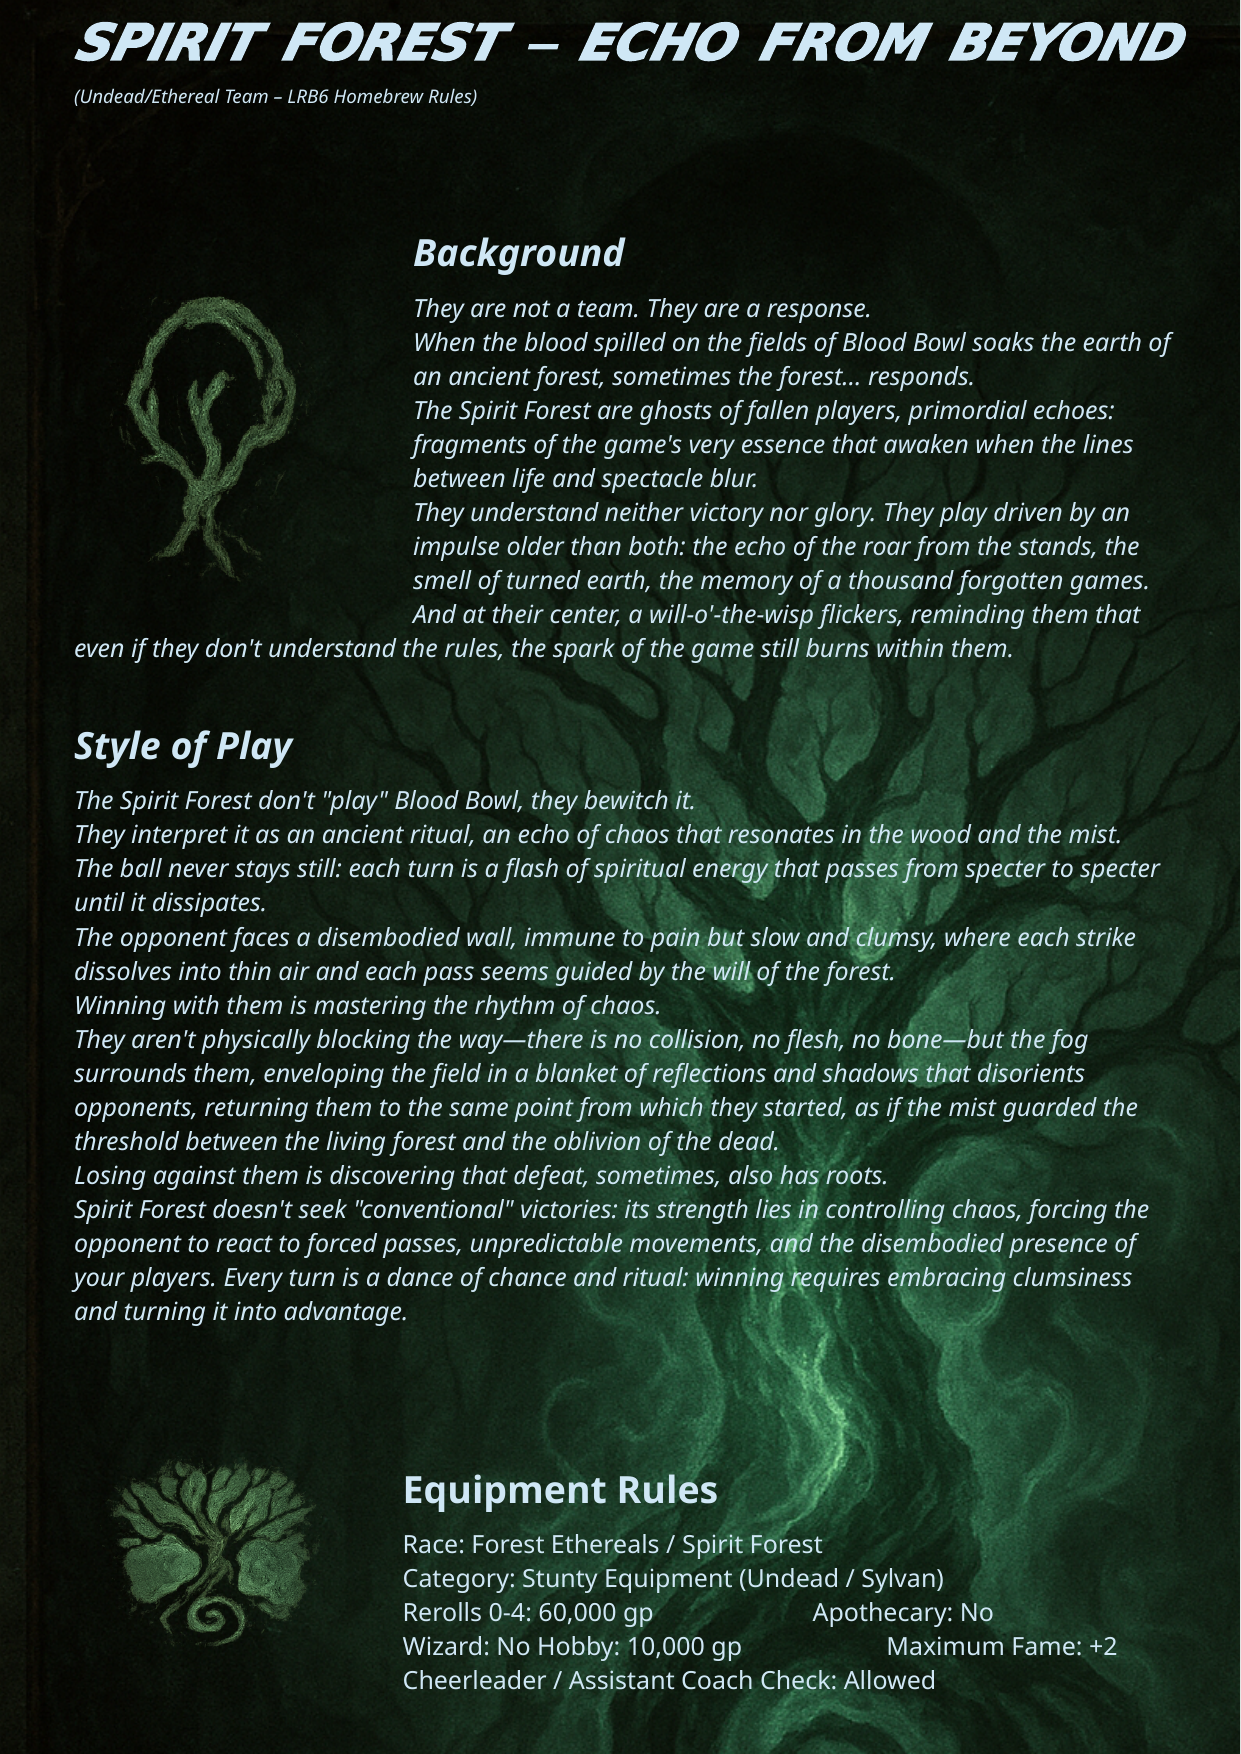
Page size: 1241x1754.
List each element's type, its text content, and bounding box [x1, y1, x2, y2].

text (Undead/Ethereal Team – LRB6 Homebrew Rules) [74, 83, 1240, 108]
subtitle Style of Play [74, 719, 1240, 770]
subtitle [74, 227, 85, 278]
text Race: Forest Ethereals / Spirit Forest Category: Stunty Equipment (Undead / Sylvan) Rerolls 0-4: 60,000 gp Apothecary: No Wizard: No Hobby: 10,000 gp Maximum Fame: +2 Cheerleader / Assistant Coach Check: Allowed [74, 1527, 1240, 1697]
text The Spirit Forest don't "play" Blood Bowl, they bewitch it. They interpret it as an ancient ritual, an echo of chaos that resonates in the wood and the mist. The ball never stays still: each turn is a flash of spiritual energy that passes from specter to specter until it dissipates. The opponent faces a disembodied wall, immune to pain but slow and clumsy, where each strike dissolves into thin air and each pass seems guided by the will of the forest. Winning with them is mastering the rhythm of chaos. They aren't physically blocking the way—there is no collision, no flesh, no bone—but the fog surrounds them, enveloping the field in a blanket of reflections and shadows that disorients opponents, returning them to the same point from which they started, as if the mist guarded the threshold between the living forest and the oblivion of the dead. Losing against them is discovering that defeat, sometimes, also has roots. Spirit Forest doesn't seek "conventional" victories: its strength lies in controlling chaos, forcing the opponent to react to forced passes, unpredictable movements, and the disembodied presence of your players. Every turn is a dance of chance and ritual: winning requires embracing clumsiness and turning it into advantage. [74, 783, 1181, 1328]
subtitle Background [337, 227, 1240, 278]
subtitle SPIRIT FOREST – ECHO FROM BEYOND [74, 25, 1240, 71]
picture [0, 0, 1241, 1754]
subtitle Equipment Rules [326, 1463, 1240, 1514]
text They are not a team. They are a response. When the blood spilled on the fields of Blood Bowl soaks the earth of an ancient forest, sometimes the forest… responds. The Spirit Forest are ghosts of fallen players, primordial echoes: fragments of the game's very essence that awaken when the lines between life and spectacle blur. They understand neither victory nor glory. They play driven by an impulse older than both: the echo of the roar from the stands, the smell of turned earth, the memory of a thousand forgotten games. And at their center, a will-o'-the-wisp flickers, reminding them that even if they don't understand the rules, the spark of the game still burns within them. [74, 290, 1181, 665]
